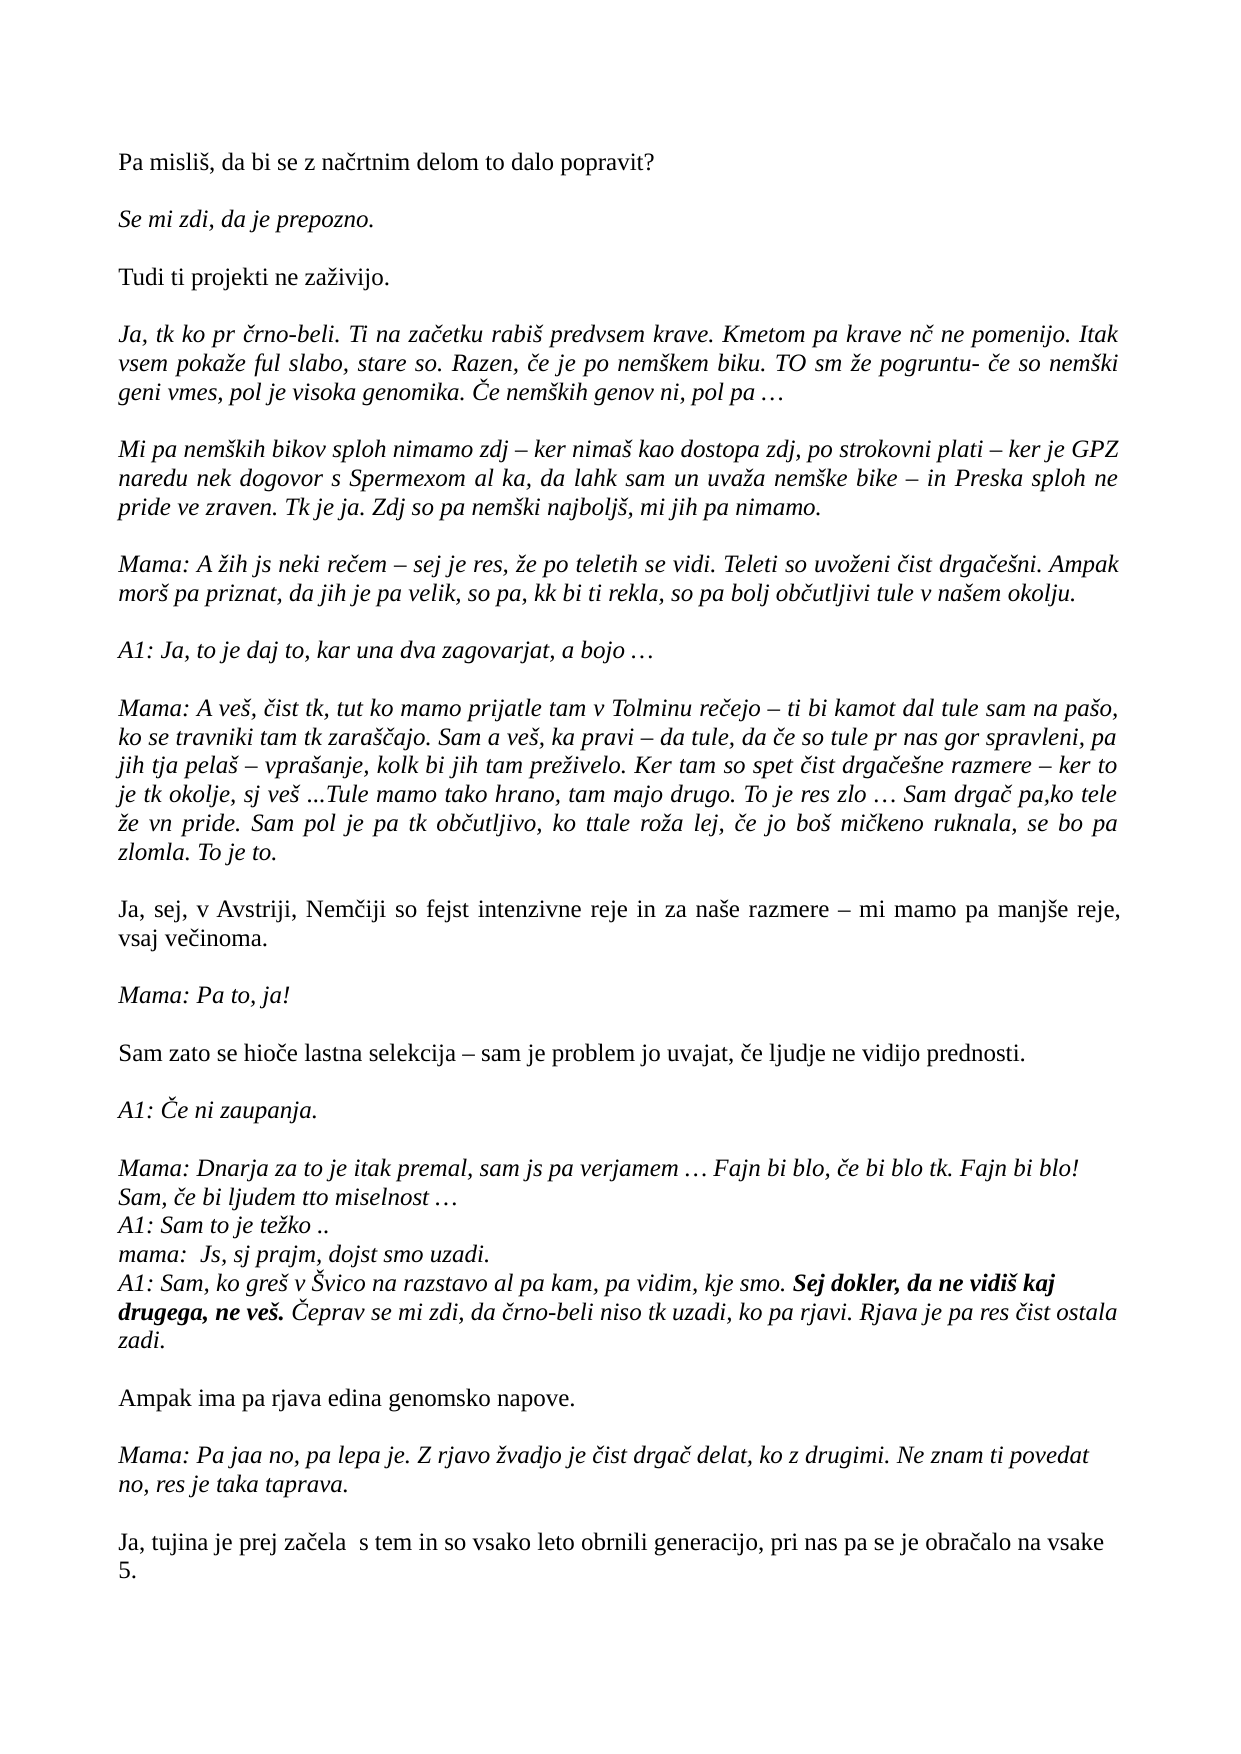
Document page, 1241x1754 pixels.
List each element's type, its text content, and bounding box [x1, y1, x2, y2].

text Mama: Dnarja za to je itak premal, sam js pa verjamem … Fajn bi blo, če bi blo tk. Fajn bi blo! Sam, če bi ljudem tto miselnost … [118, 1153, 1122, 1211]
text Se mi zdi, da je prepozno. [118, 204, 1122, 233]
text Tudi ti projekti ne zaživijo. [118, 262, 1122, 291]
text Ja, tujina je prej začela s tem in so vsako leto obrnili generacijo, pri nas pa se je obračalo na vsake 5. [118, 1527, 1122, 1584]
text Ampak ima pa rjava edina genomsko napove. [118, 1383, 1122, 1412]
text Pa misliš, da bi se z načrtnim delom to dalo popravit? [118, 147, 1122, 176]
text Ja, tk ko pr črno-beli. Ti na začetku rabiš predvsem krave. Kmetom pa krave nč ne pomenijo. Itak vsem pokaže ful slabo, stare so. Razen, če je po nemškem biku. TO sm že pogruntu- če so nemški geni vmes, pol je visoka genomika. Če nemških genov ni, pol pa … [118, 319, 1122, 406]
text mama: Js, sj prajm, dojst smo uzadi. [118, 1239, 1122, 1268]
text A1: Če ni zaupanja. [118, 1096, 1122, 1124]
text Mi pa nemških bikov sploh nimamo zdj – ker nimaš kao dostopa zdj, po strokovni plati – ker je GPZ naredu nek dogovor s Spermexom al ka, da lahk sam un uvaža nemške bike – in Preska sploh ne pride ve zraven. Tk je ja. Zdj so pa nemški najboljš, mi jih pa nimamo. [118, 434, 1122, 521]
text Sam zato se hioče lastna selekcija – sam je problem jo uvajat, če ljudje ne vidijo prednosti. [118, 1038, 1122, 1067]
text A1: Sam, ko greš v Švico na razstavo al pa kam, pa vidim, kje smo. Sej dokler, da ne vidiš kaj drugega, ne veš. Čeprav se mi zdi, da črno-beli niso tk uzadi, ko pa rjavi. Rjava je pa res čist ostala zadi. [118, 1268, 1122, 1354]
text A1: Sam to je težko .. [118, 1211, 1122, 1239]
text Mama: Pa jaa no, pa lepa je. Z rjavo žvadjo je čist drgač delat, ko z drugimi. Ne znam ti povedat no, res je taka taprava. [118, 1441, 1122, 1498]
text A1: Ja, to je daj to, kar una dva zagovarjat, a bojo … [118, 636, 1122, 664]
text Ja, sej, v Avstriji, Nemčiji so fejst intenzivne reje in za naše razmere – mi mamo pa manjše reje, vsaj večinoma. [118, 894, 1122, 952]
text Mama: A žih js neki rečem – sej je res, že po teletih se vidi. Teleti so uvoženi čist drgačešni. Ampak morš pa priznat, da jih je pa velik, so pa, kk bi ti rekla, so pa bolj občutljivi tule v našem okolju. [118, 549, 1122, 607]
text Mama: Pa to, ja! [118, 981, 1122, 1009]
text Mama: A veš, čist tk, tut ko mamo prijatle tam v Tolminu rečejo – ti bi kamot dal tule sam na pašo, ko se travniki tam tk zaraščajo. Sam a veš, ka pravi – da tule, da če so tule pr nas gor spravleni, pa jih tja pelaš – vprašanje, kolk bi jih tam preživelo. Ker tam so spet čist drgačešne razmere – ker to je tk okolje, sj veš ...Tule mamo tako hrano, tam majo drugo. To je res zlo … Sam drgač pa,ko tele že vn pride. Sam pol je pa tk občutljivo, ko ttale roža lej, če jo boš mičkeno ruknala, se bo pa zlomla. To je to. [118, 693, 1122, 866]
